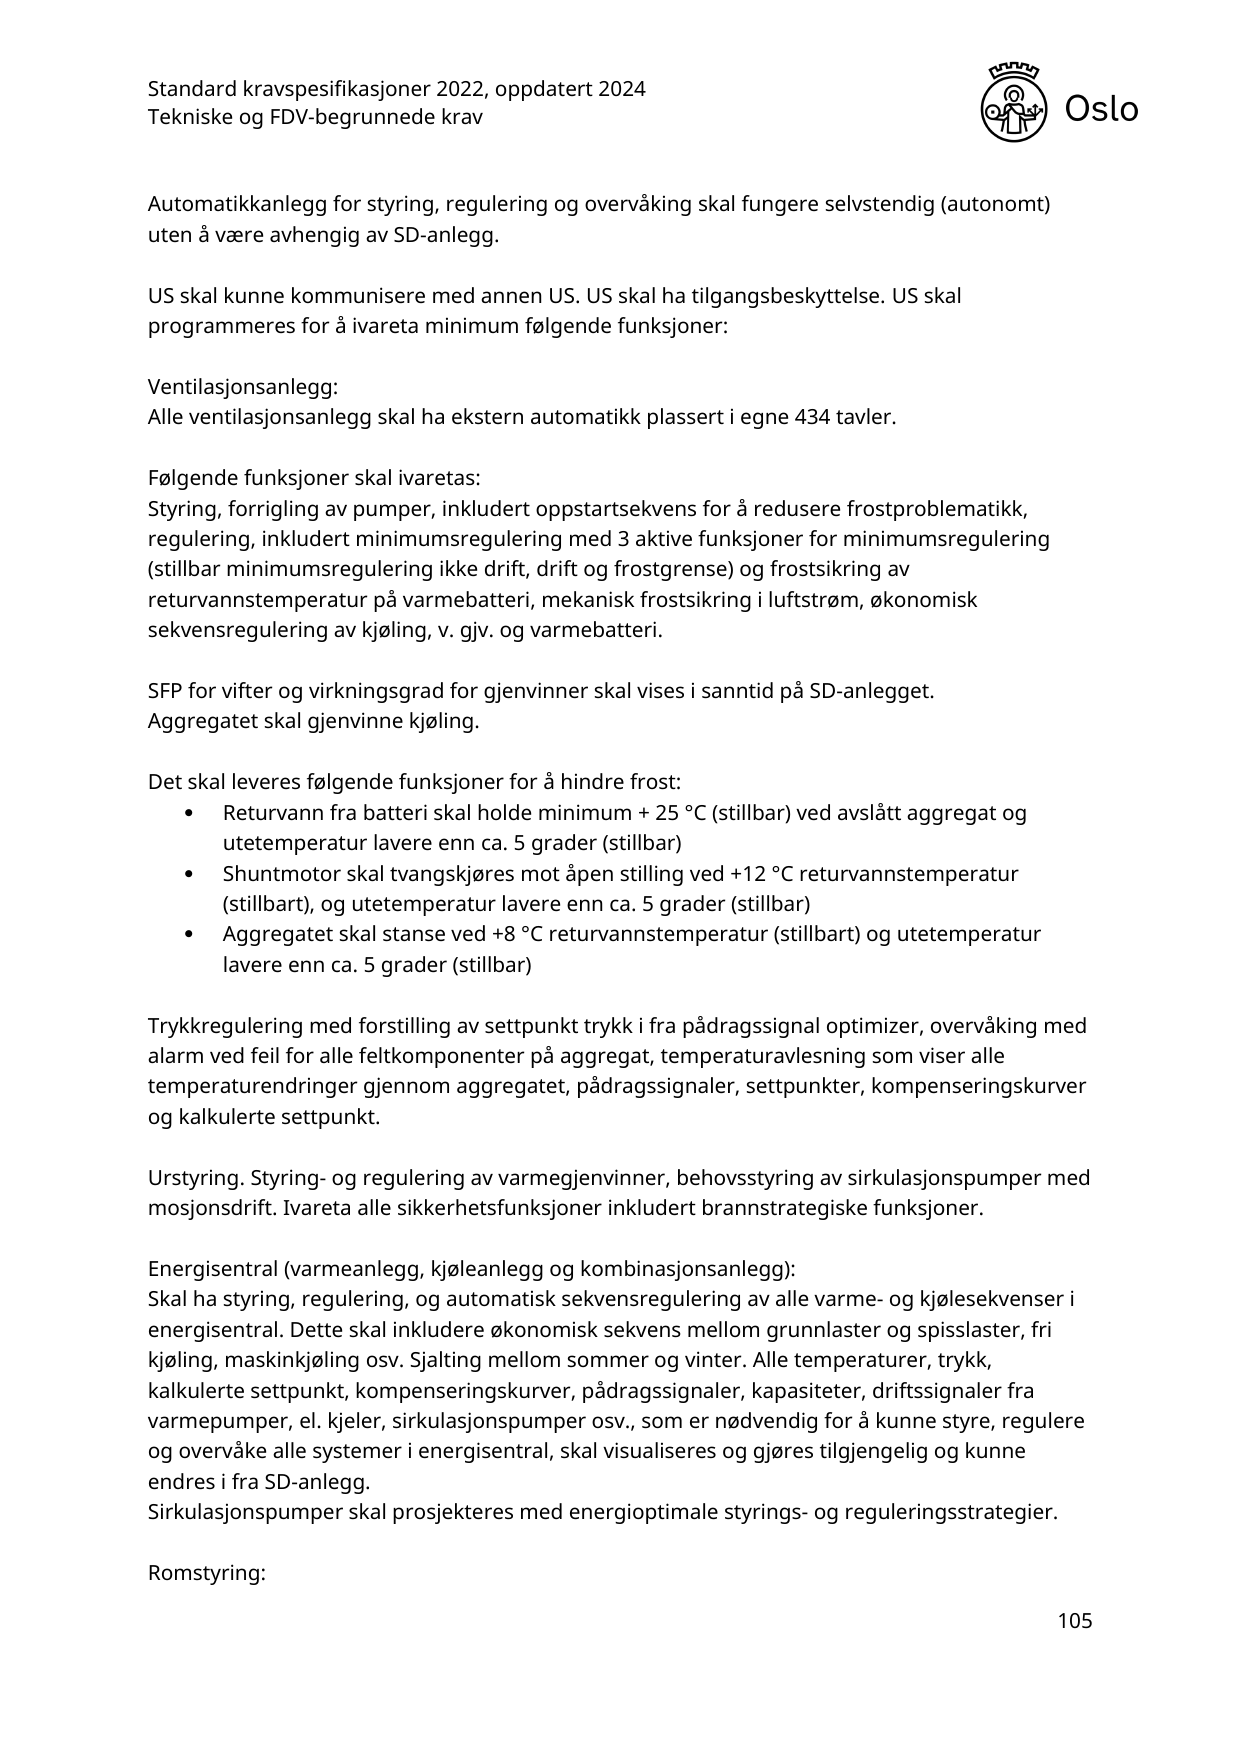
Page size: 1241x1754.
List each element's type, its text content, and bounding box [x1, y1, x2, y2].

text SFP for vifter og virkningsgrad for gjenvinner skal vises i sanntid på SD-anlegget. Aggregatet skal gjenvinne kjøling. [148, 676, 1093, 735]
text Sirkulasjonspumper skal prosjekteres med energioptimale styrings- og reguleringsstrategier. [148, 1497, 1093, 1526]
text Det skal leveres følgende funksjoner for å hindre frost: [148, 767, 1093, 796]
list Shuntmotor skal tvangskjøres mot åpen stilling ved +12 °C returvannstemperatur (stillbart), og utetemperatur lavere enn ca. 5 grader (stillbar) [185, 859, 1093, 917]
list Aggregatet skal stanse ved +8 °C returvannstemperatur (stillbart) og utetemperatur lavere enn ca. 5 grader (stillbar) [185, 919, 1093, 978]
text Romstyring: [148, 1558, 1093, 1587]
text Trykkregulering med forstilling av settpunkt trykk i fra pådragssignal optimizer, overvåking med alarm ved feil for alle feltkomponenter på aggregat, temperaturavlesning som viser alle temperaturendringer gjennom aggregatet, pådragssignaler, settpunkter, kompenseringskurver og kalkulerte settpunkt. [148, 1011, 1093, 1130]
text Styring, forrigling av pumper, inkludert oppstartsekvens for å redusere frostproblematikk, regulering, inkludert minimumsregulering med 3 aktive funksjoner for minimumsregulering (stillbar minimumsregulering ikke drift, drift og frostgrense) og frostsikring av returvannstemperatur på varmebatteri, mekanisk frostsikring i luftstrøm, økonomisk sekvensregulering av kjøling, v. gjv. og varmebatteri. [148, 494, 1093, 644]
text Ventilasjonsanlegg: [148, 372, 1093, 400]
text Alle ventilasjonsanlegg skal ha ekstern automatikk plassert i egne 434 tavler. [148, 402, 1093, 431]
text Følgende funksjoner skal ivaretas: [148, 463, 1093, 492]
list Returvann fra batteri skal holde minimum + 25 °C (stillbar) ved avslått aggregat og utetemperatur lavere enn ca. 5 grader (stillbar) [185, 798, 1093, 857]
text US skal kunne kommunisere med annen US. US skal ha tilgangsbeskyttelse. US skal programmeres for å ivareta minimum følgende funksjoner: [148, 281, 1093, 339]
text Energisentral (varmeanlegg, kjøleanlegg og kombinasjonsanlegg): [148, 1254, 1093, 1282]
text Urstyring. Styring- og regulering av varmegjenvinner, behovsstyring av sirkulasjonspumper med mosjonsdrift. Ivareta alle sikkerhetsfunksjoner inkludert brannstrategiske funksjoner. [148, 1163, 1093, 1222]
text Automatikkanlegg for styring, regulering og overvåking skal fungere selvstendig (autonomt) uten å være avhengig av SD-anlegg. [148, 189, 1093, 248]
text Skal ha styring, regulering, og automatisk sekvensregulering av alle varme- og kjølesekvenser i energisentral. Dette skal inkludere økonomisk sekvens mellom grunnlaster og spisslaster, fri kjøling, maskinkjøling osv. Sjalting mellom sommer og vinter. Alle temperaturer, trykk, kalkulerte settpunkt, kompenseringskurver, pådragssignaler, kapasiteter, driftssignaler fra varmepumper, el. kjeler, sirkulasjonspumper osv., som er nødvendig for å kunne styre, regulere og overvåke alle systemer i energisentral, skal visualiseres og gjøres tilgjengelig og kunne endres i fra SD-anlegg. [148, 1284, 1093, 1495]
